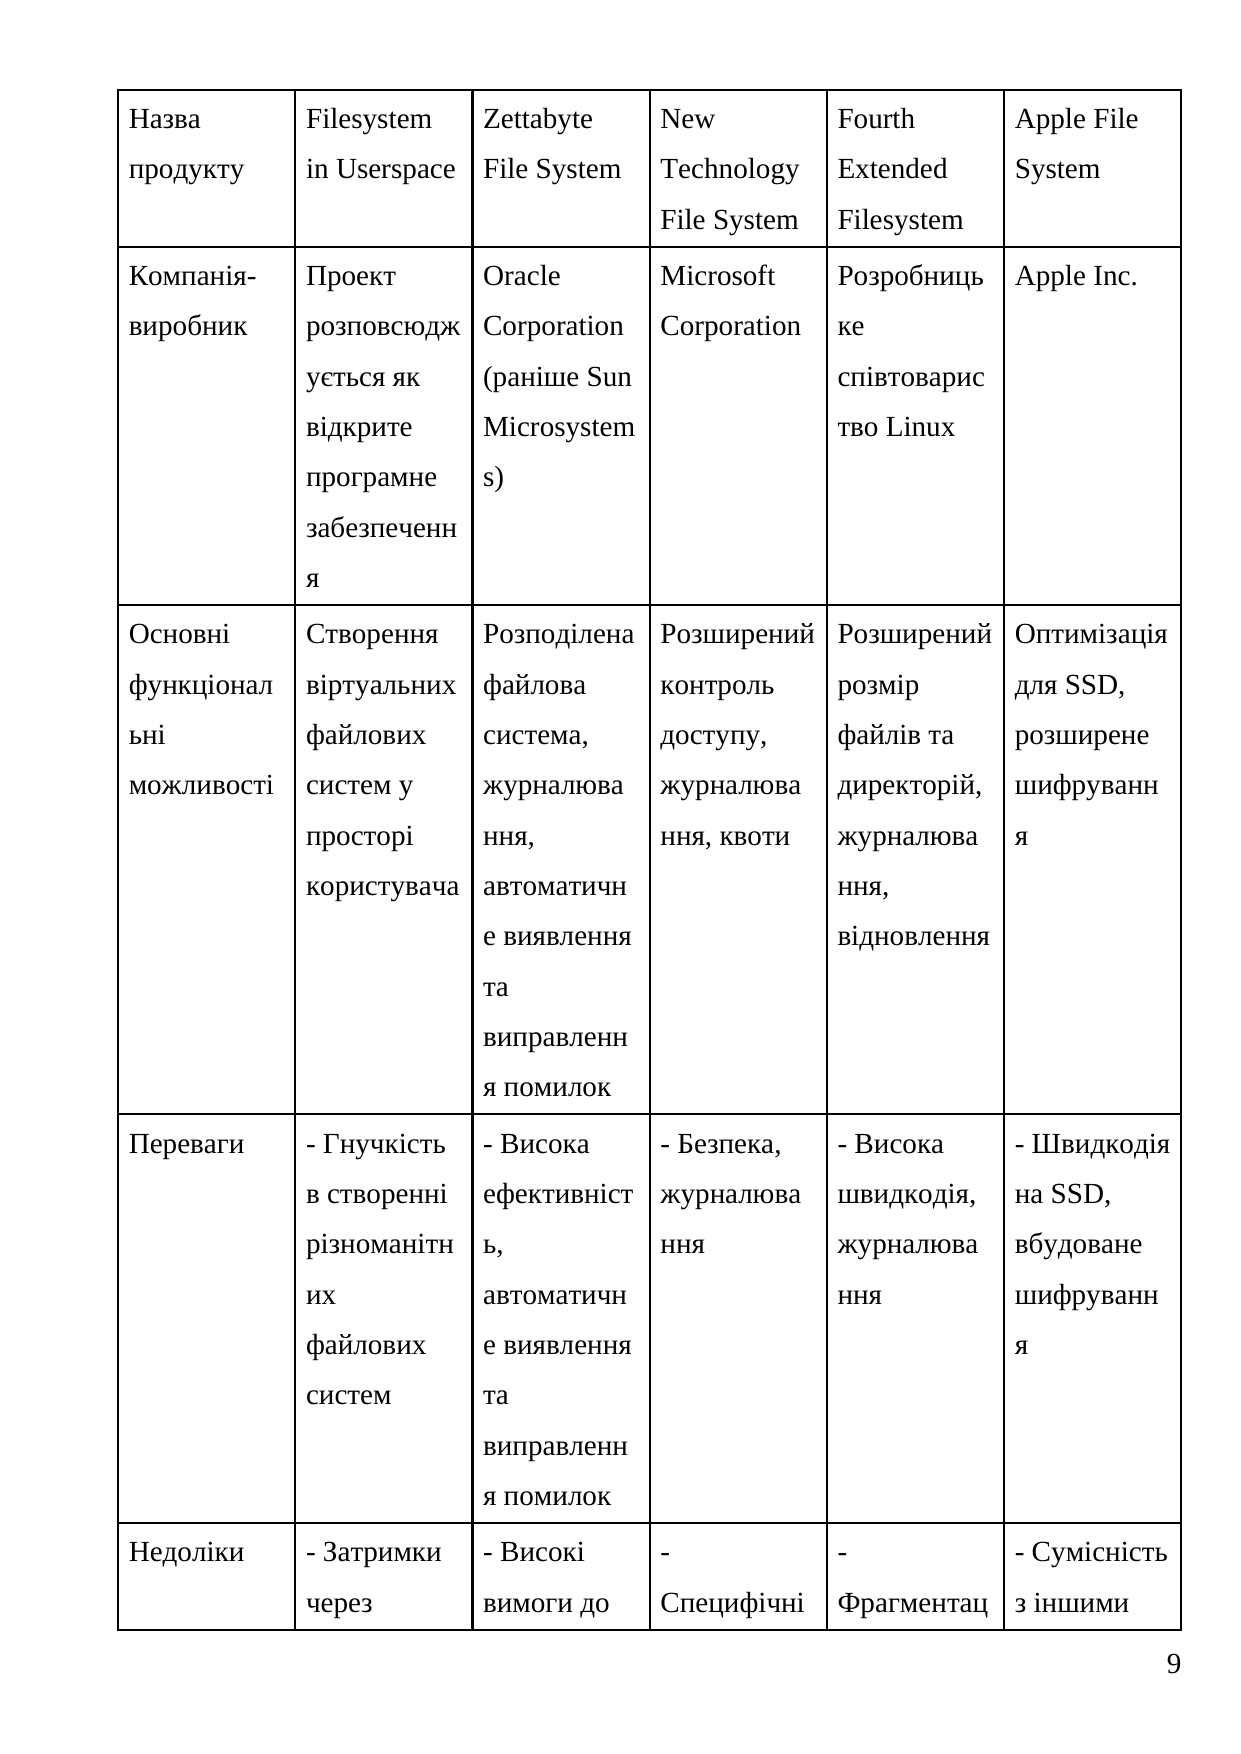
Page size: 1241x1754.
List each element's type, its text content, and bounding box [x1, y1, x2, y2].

table_cell Оптимізація для SSD, розширене шифрування [1005, 606, 1180, 1113]
table_cell Розподілена файлова система, журналювання, автоматичне виявлення та виправлення помилок [474, 606, 649, 1113]
table_cell Oracle Corporation (раніше Sun Microsystems) [474, 248, 649, 604]
table_cell New Technology File System [651, 91, 826, 246]
table_cell - Безпека, журналювання [651, 1115, 826, 1522]
table_cell Розширений контроль доступу, журналювання, квоти [651, 606, 826, 1113]
table_cell - Високі вимоги до [474, 1524, 649, 1629]
table_cell - Швидкодія на SSD, вбудоване шифрування [1005, 1115, 1180, 1522]
table_cell Apple Inc. [1005, 248, 1180, 604]
table_cell - Висока ефективність, автоматичне виявлення та виправлення помилок [474, 1115, 649, 1522]
table_cell Filesystem in Userspace [296, 91, 471, 246]
table_cell - Специфічні [651, 1524, 826, 1629]
table_cell - Висока швидкодія, журналювання [828, 1115, 1003, 1522]
table_cell Назва продукту [119, 91, 294, 246]
table_cell Компанія-виробник [119, 248, 294, 604]
table_cell Створення віртуальних файлових систем у просторі користувача [296, 606, 471, 1113]
table_cell Проект розповсюджується як відкрите програмне забезпечення [296, 248, 471, 604]
table_cell Fourth Extended Filesystem [828, 91, 1003, 246]
table_cell Переваги [119, 1115, 294, 1522]
table_cell Основні функціональні можливості [119, 606, 294, 1113]
table_cell Apple File System [1005, 91, 1180, 246]
table_cell - Фрагментац [828, 1524, 1003, 1629]
table_cell Zettabyte File System [474, 91, 649, 246]
table_cell Недоліки [119, 1524, 294, 1629]
table_cell Розширений розмір файлів та директорій, журналювання, відновлення [828, 606, 1003, 1113]
table_cell - Затримки через [296, 1524, 471, 1629]
table_cell - Гнучкість в створенні різноманітних файлових систем [296, 1115, 471, 1522]
table_cell - Сумісність з іншими [1005, 1524, 1180, 1629]
table_cell Microsoft Corporation [651, 248, 826, 604]
table_cell Розробницьке співтовариство Linux [828, 248, 1003, 604]
